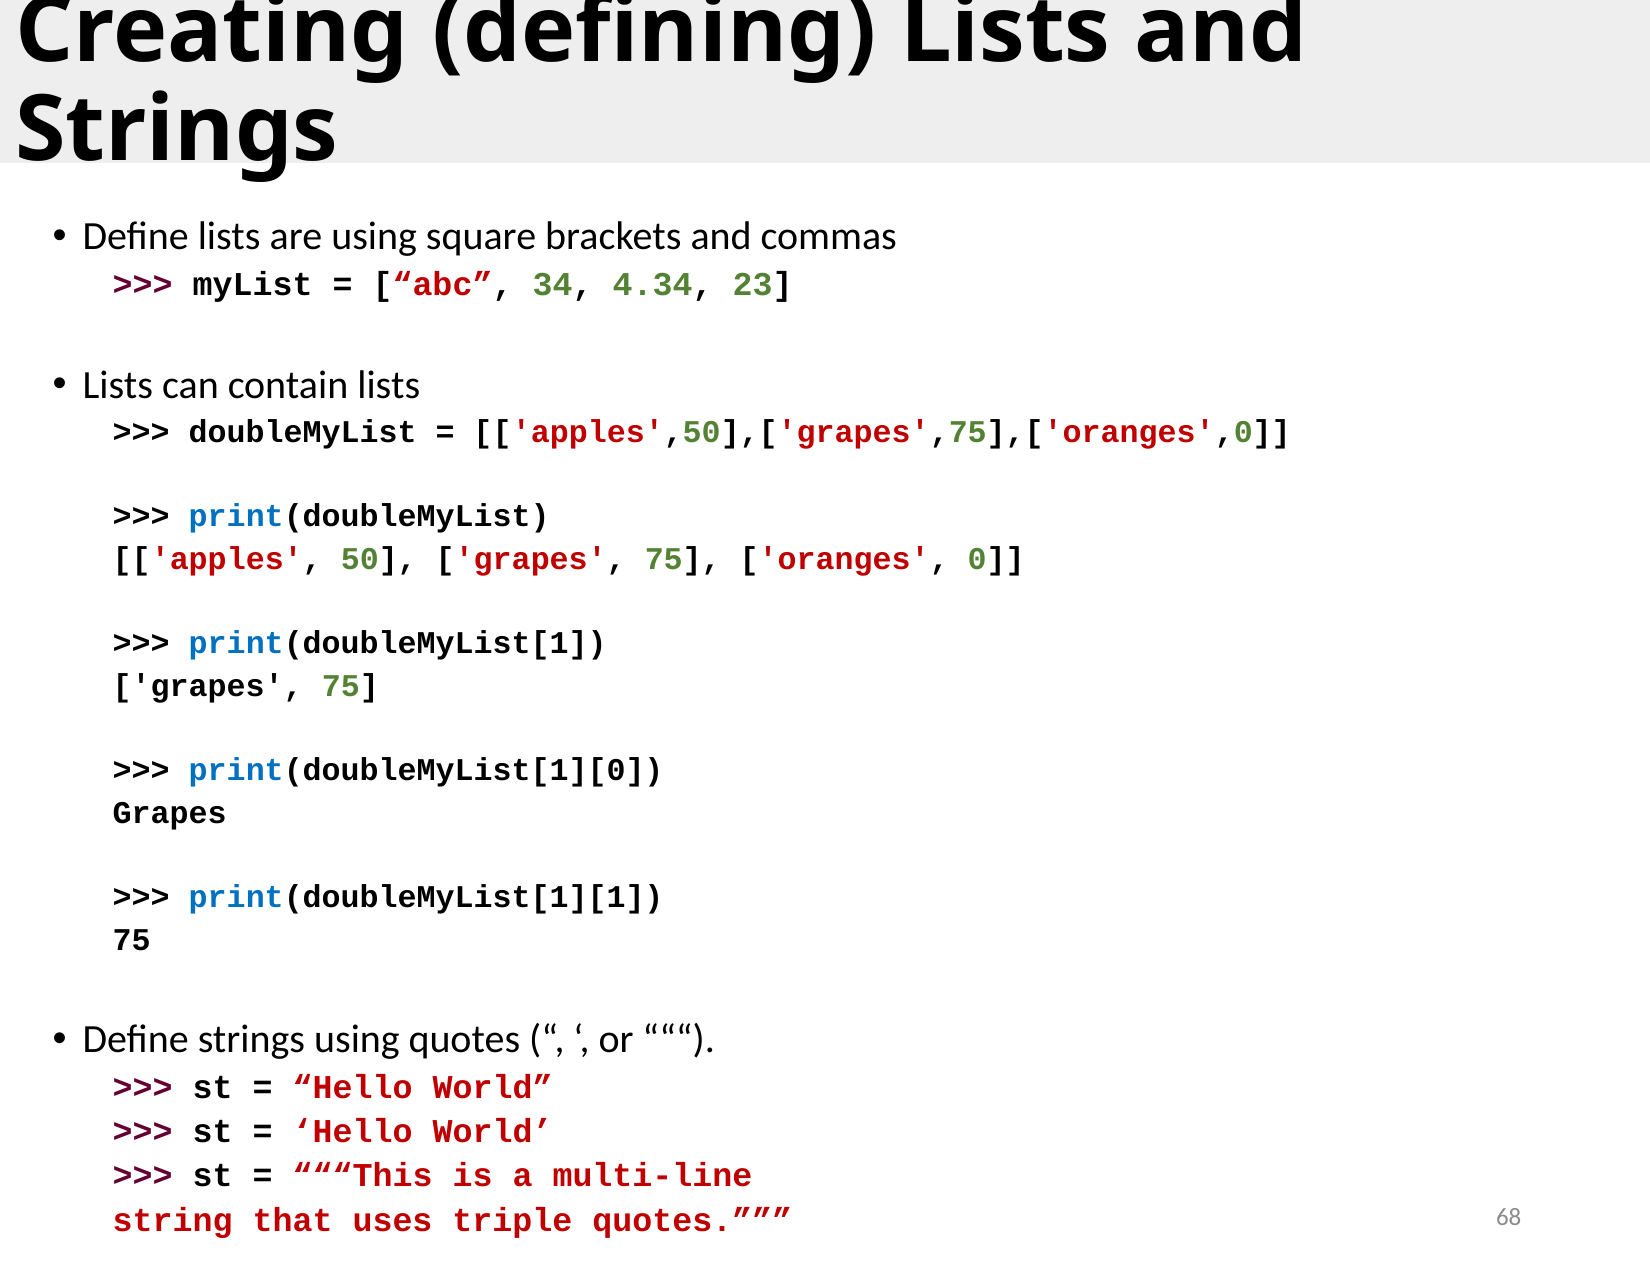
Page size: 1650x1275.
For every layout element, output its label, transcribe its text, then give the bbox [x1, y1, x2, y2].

list Define lists are using square brackets and commas >>> myList = [“abc”, 34, 4.34, 23] Lists can contain lists >>> doubleMyList = [['apples',50],['grapes',75],['oranges',0]] >>> print(doubleMyList) [['apples', 50], ['grapes', 75], ['oranges', 0]] >>> print(doubleMyList[1]) ['grapes', 75] >>> print(doubleMyList[1][0]) Grapes >>> print(doubleMyList[1][1]) 75 Define strings using quotes (“, ‘, or “““). >>> st = “Hello World” >>> st = ‘Hello World’ >>> st = “““This is a multi-line string that uses triple quotes.””” [37, 207, 1595, 1250]
title Creating (defining) Lists and Strings [0, 0, 1650, 163]
